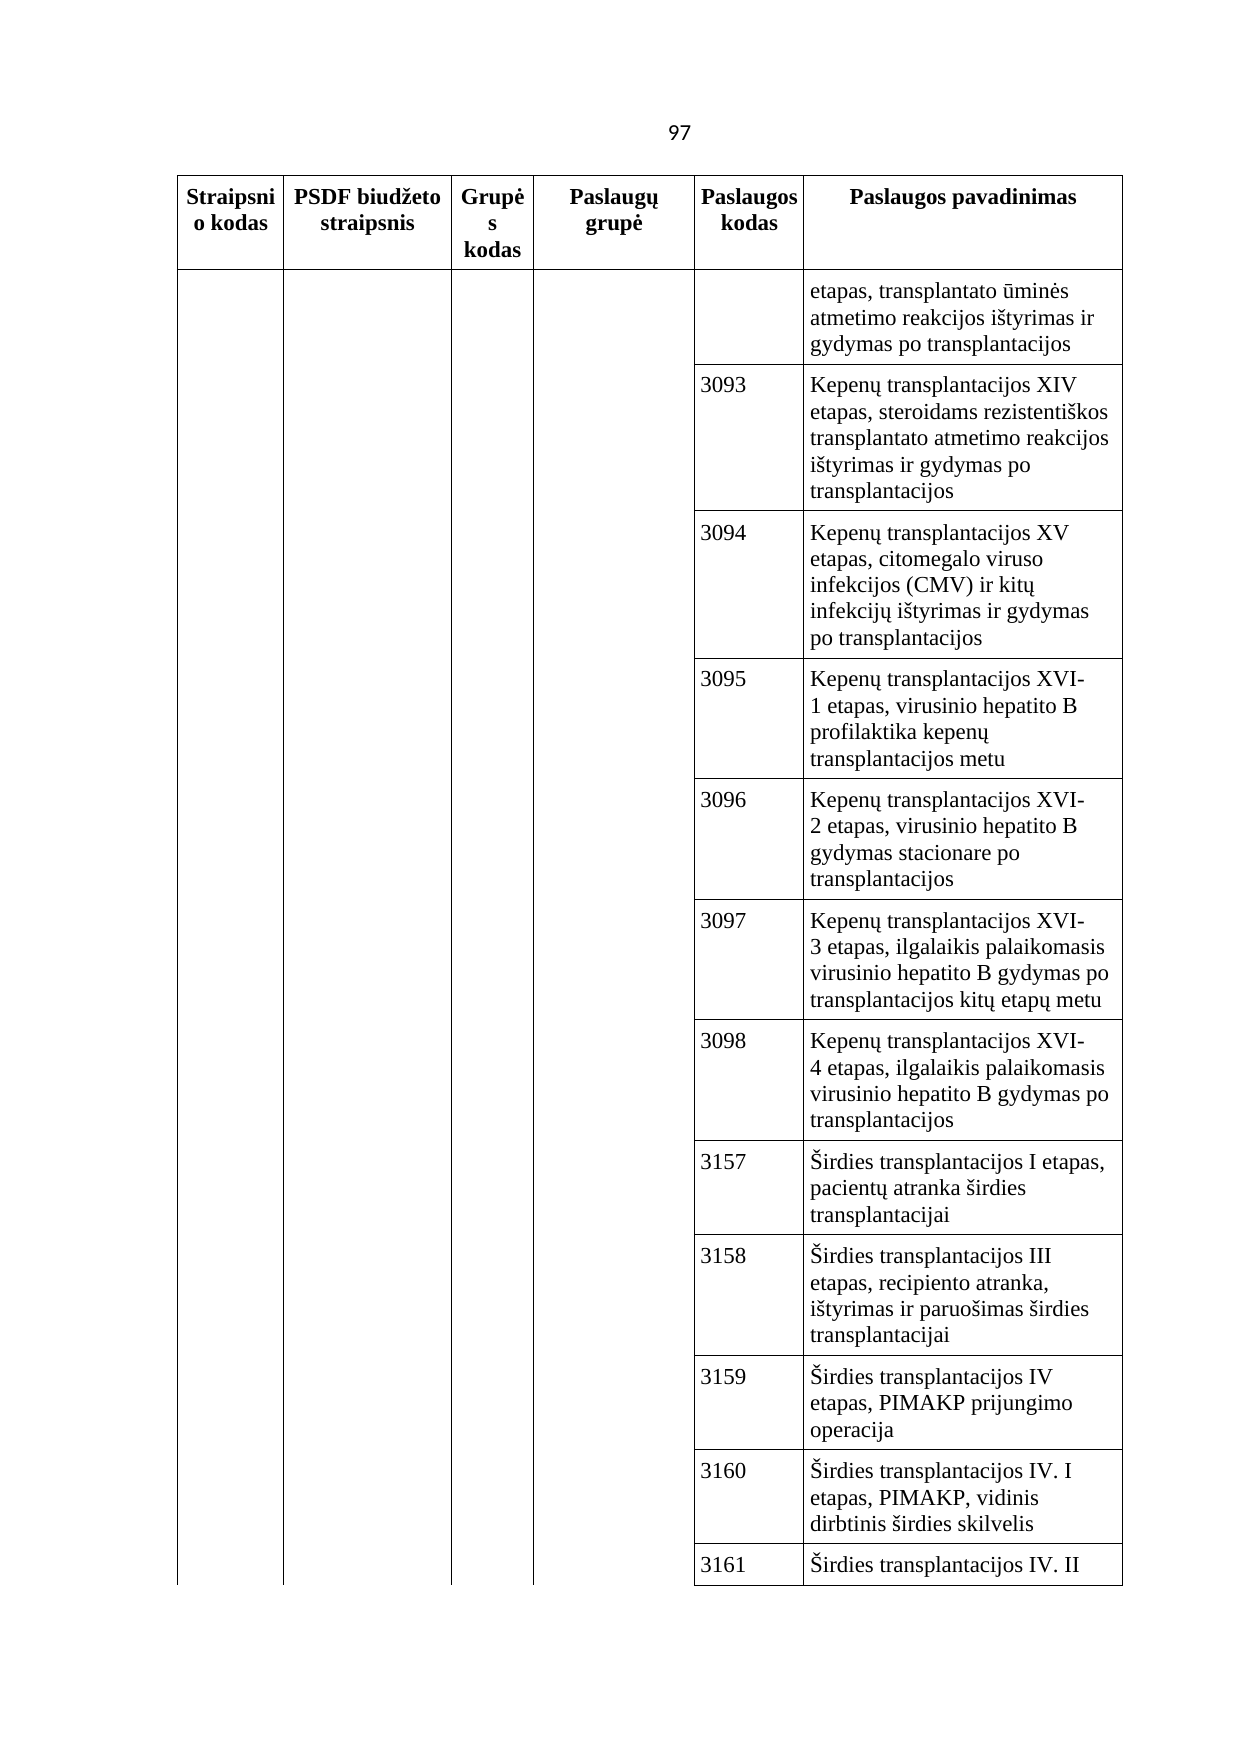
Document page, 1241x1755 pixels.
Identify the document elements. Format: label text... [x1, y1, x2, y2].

table_cell [178, 1449, 283, 1543]
table_cell 3161 [695, 1544, 803, 1585]
table_cell [284, 1449, 451, 1543]
table_cell [534, 270, 694, 363]
table_header Paslaugos pavadinimas [804, 176, 1122, 269]
table_cell [452, 510, 533, 657]
table_cell [452, 1543, 533, 1585]
table_cell Širdies transplantacijos IV etapas, PIMAKP prijungimo operacija [804, 1356, 1122, 1449]
table_cell 3160 [695, 1450, 803, 1543]
table_cell [284, 510, 451, 657]
table_cell [534, 1234, 694, 1355]
table_cell [284, 1019, 451, 1140]
table_cell [452, 364, 533, 510]
table_cell 3157 [695, 1141, 803, 1234]
table_cell Širdies transplantacijos IV. I etapas, PIMAKP, vidinis dirbtinis širdies skilvelis [804, 1450, 1122, 1543]
table_cell etapas, transplantato ūminės atmetimo reakcijos ištyrimas ir gydymas po transplantacijos [804, 270, 1122, 363]
table_header Paslaugos kodas [695, 176, 803, 269]
table_cell [178, 1543, 283, 1585]
table_cell 3098 [695, 1020, 803, 1140]
table_cell [534, 364, 694, 510]
table_cell 3093 [695, 365, 803, 510]
table_cell [534, 1140, 694, 1234]
table_cell [534, 1019, 694, 1140]
table_cell Kepenų transplantacijos XVI-2 etapas, virusinio hepatito B gydymas stacionare po transplantacijos [804, 779, 1122, 899]
table_header Paslaugų grupė [534, 176, 694, 269]
table_cell Širdies transplantacijos IV. II [804, 1544, 1122, 1585]
table_cell [452, 1019, 533, 1140]
table_cell [178, 1355, 283, 1449]
table_cell 3159 [695, 1356, 803, 1449]
table_cell [178, 1019, 283, 1140]
table_cell [452, 1140, 533, 1234]
table_cell Širdies transplantacijos III etapas, recipiento atranka, ištyrimas ir paruošimas širdies transplantacijai [804, 1235, 1122, 1355]
table_cell [452, 1234, 533, 1355]
table_cell 3096 [695, 779, 803, 899]
table_header Grupės kodas [452, 176, 533, 269]
table_header Straipsnio kodas [178, 176, 283, 269]
table_cell Širdies transplantacijos I etapas, pacientų atranka širdies transplantacijai [804, 1141, 1122, 1234]
table_cell [534, 1449, 694, 1543]
table_cell [452, 1449, 533, 1543]
table_cell [452, 899, 533, 1019]
table_cell [178, 899, 283, 1019]
table_cell [695, 270, 803, 363]
table_cell [178, 1234, 283, 1355]
table_cell [534, 1543, 694, 1585]
table_cell 3158 [695, 1235, 803, 1355]
table_cell [534, 778, 694, 899]
table_cell Kepenų transplantacijos XV etapas, citomegalo viruso infekcijos (CMV) ir kitų infekcijų ištyrimas ir gydymas po transplantacijos [804, 511, 1122, 657]
table_cell [178, 658, 283, 778]
table_cell [534, 510, 694, 657]
table_cell [178, 778, 283, 899]
table_cell [178, 510, 283, 657]
table_cell [452, 270, 533, 363]
table_cell [452, 658, 533, 778]
table_cell [534, 899, 694, 1019]
table_cell [452, 778, 533, 899]
table_cell [284, 1234, 451, 1355]
table_cell Kepenų transplantacijos XVI-4 etapas, ilgalaikis palaikomasis virusinio hepatito B gydymas po transplantacijos [804, 1020, 1122, 1140]
table_cell 3095 [695, 659, 803, 778]
table_cell [452, 1355, 533, 1449]
table_cell [284, 364, 451, 510]
table_cell Kepenų transplantacijos XIV etapas, steroidams rezistentiškos transplantato atmetimo reakcijos ištyrimas ir gydymas po transplantacijos [804, 365, 1122, 510]
table_cell [178, 364, 283, 510]
table_cell [178, 270, 283, 363]
table_cell [284, 778, 451, 899]
table_cell [178, 1140, 283, 1234]
table_cell [284, 1140, 451, 1234]
table_cell 3094 [695, 511, 803, 657]
table_header PSDF biudžeto straipsnis [284, 176, 451, 269]
table_cell [534, 658, 694, 778]
table_cell Kepenų transplantacijos XVI-1 etapas, virusinio hepatito B profilaktika kepenų transplantacijos metu [804, 659, 1122, 778]
table_cell [534, 1355, 694, 1449]
table_cell [284, 1355, 451, 1449]
table_cell [284, 899, 451, 1019]
table_cell [284, 658, 451, 778]
table_cell 3097 [695, 900, 803, 1019]
table_cell [284, 1543, 451, 1585]
table_cell Kepenų transplantacijos XVI-3 etapas, ilgalaikis palaikomasis virusinio hepatito B gydymas po transplantacijos kitų etapų metu [804, 900, 1122, 1019]
table_cell [284, 270, 451, 363]
